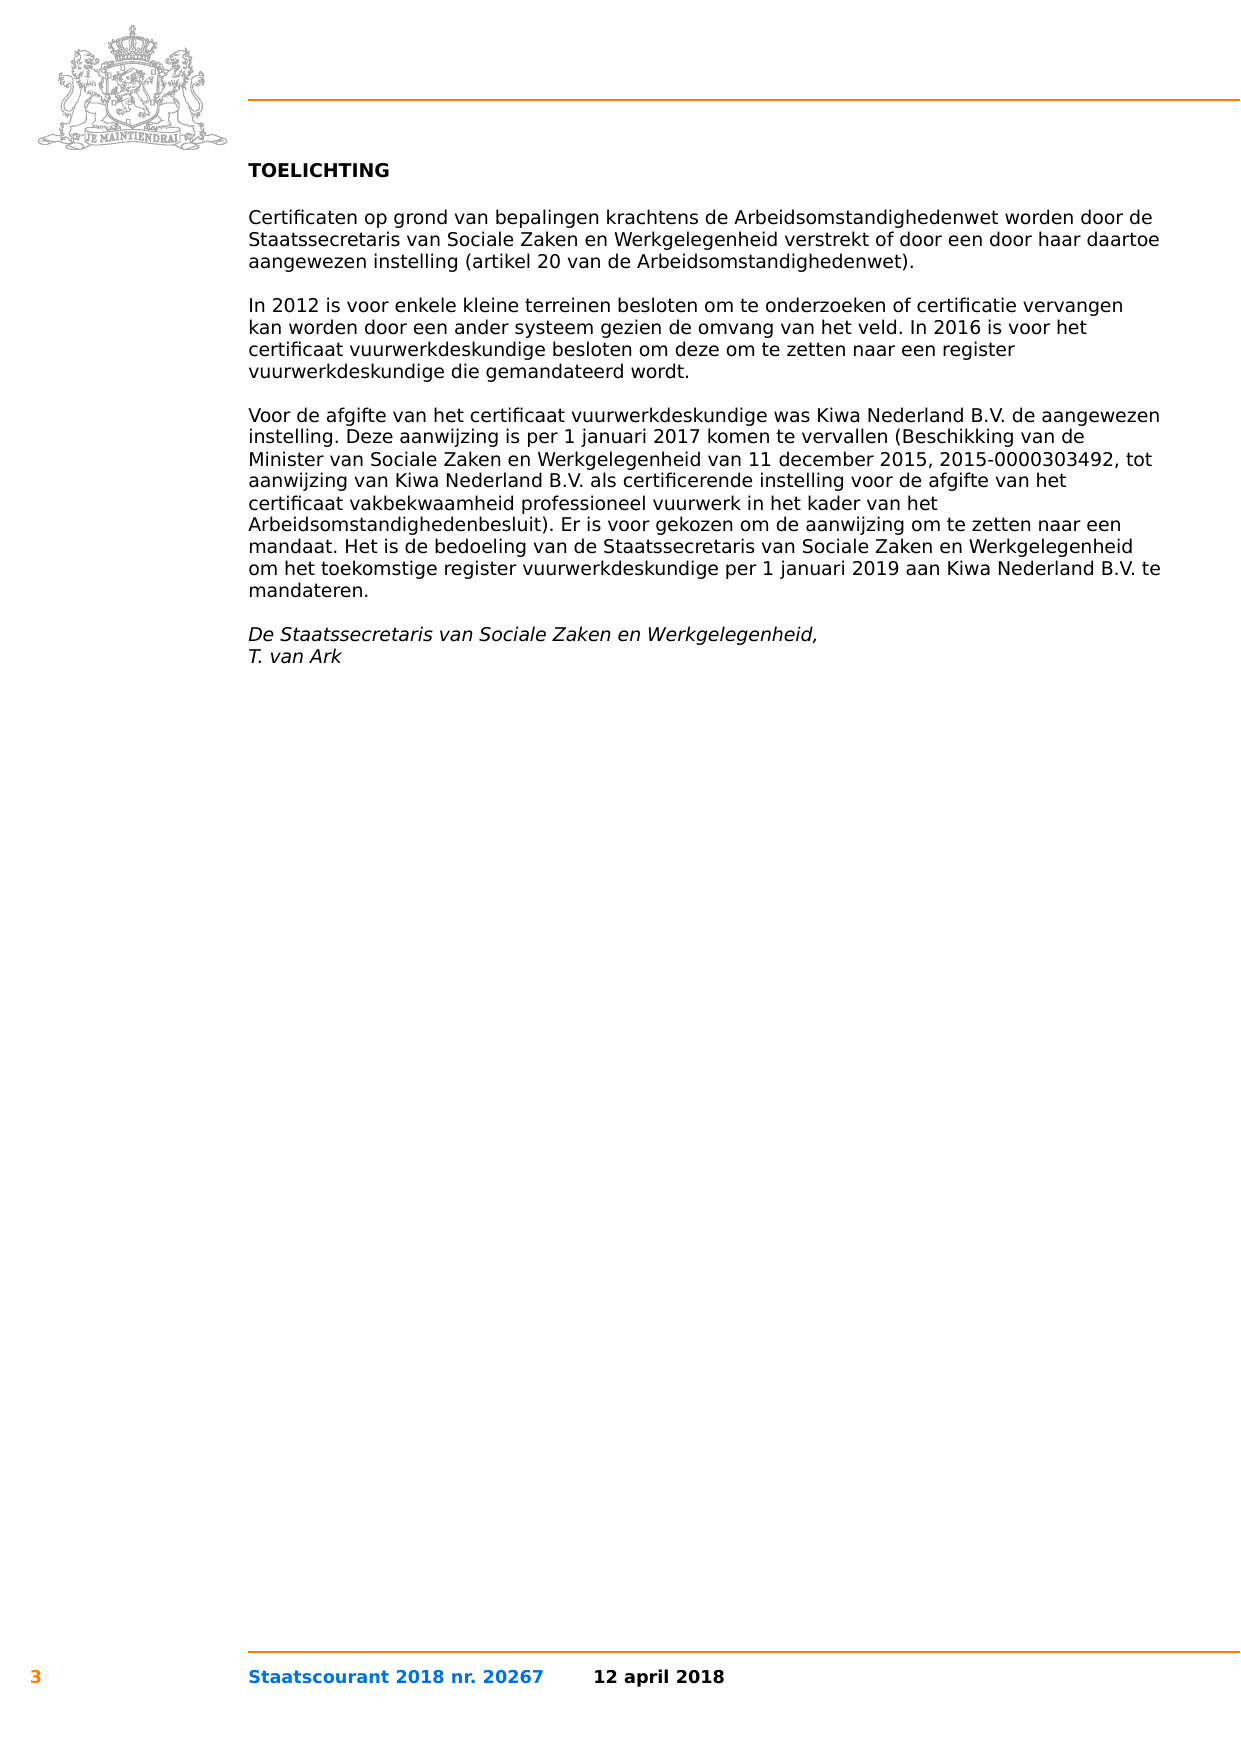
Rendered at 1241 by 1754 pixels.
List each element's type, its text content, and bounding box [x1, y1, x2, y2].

text Voor de afgifte van het certificaat vuurwerkdeskundige was Kiwa Nederland B.V. de aangewezen instelling. Deze aanwijzing is per 1 januari 2017 komen te vervallen (Beschikking van de Minister van Sociale Zaken en Werkgelegenheid van 11 december 2015, 2015-0000303492, tot aanwijzing van Kiwa Nederland B.V. als certificerende instelling voor de afgifte van het certificaat vakbekwaamheid professioneel vuurwerk in het kader van het Arbeidsomstandighedenbesluit). Er is voor gekozen om de aanwijzing om te zetten naar een mandaat. Het is de bedoeling van de Staatssecretaris van Sociale Zaken en Werkgelegenheid om het toekomstige register vuurwerkdeskundige per 1 januari 2019 aan Kiwa Nederland B.V. te mandateren. [248, 404, 1163, 602]
text De Staatssecretaris van Sociale Zaken en Werkgelegenheid, T. van Ark [248, 624, 1163, 668]
text Certificaten op grond van bepalingen krachtens de Arbeidsomstandighedenwet worden door de Staatssecretaris van Sociale Zaken en Werkgelegenheid verstrekt of door een door haar daartoe aangewezen instelling (artikel 20 van de Arbeidsomstandighedenwet). [248, 207, 1163, 273]
picture [38, 25, 227, 150]
subtitle TOELICHTING [248, 160, 1163, 182]
text In 2012 is voor enkele kleine terreinen besloten om te onderzoeken of certificatie vervangen kan worden door een ander systeem gezien de omvang van het veld. In 2016 is voor het certificaat vuurwerkdeskundige besloten om deze om te zetten naar een register vuurwerkdeskundige die gemandateerd wordt. [248, 295, 1163, 383]
